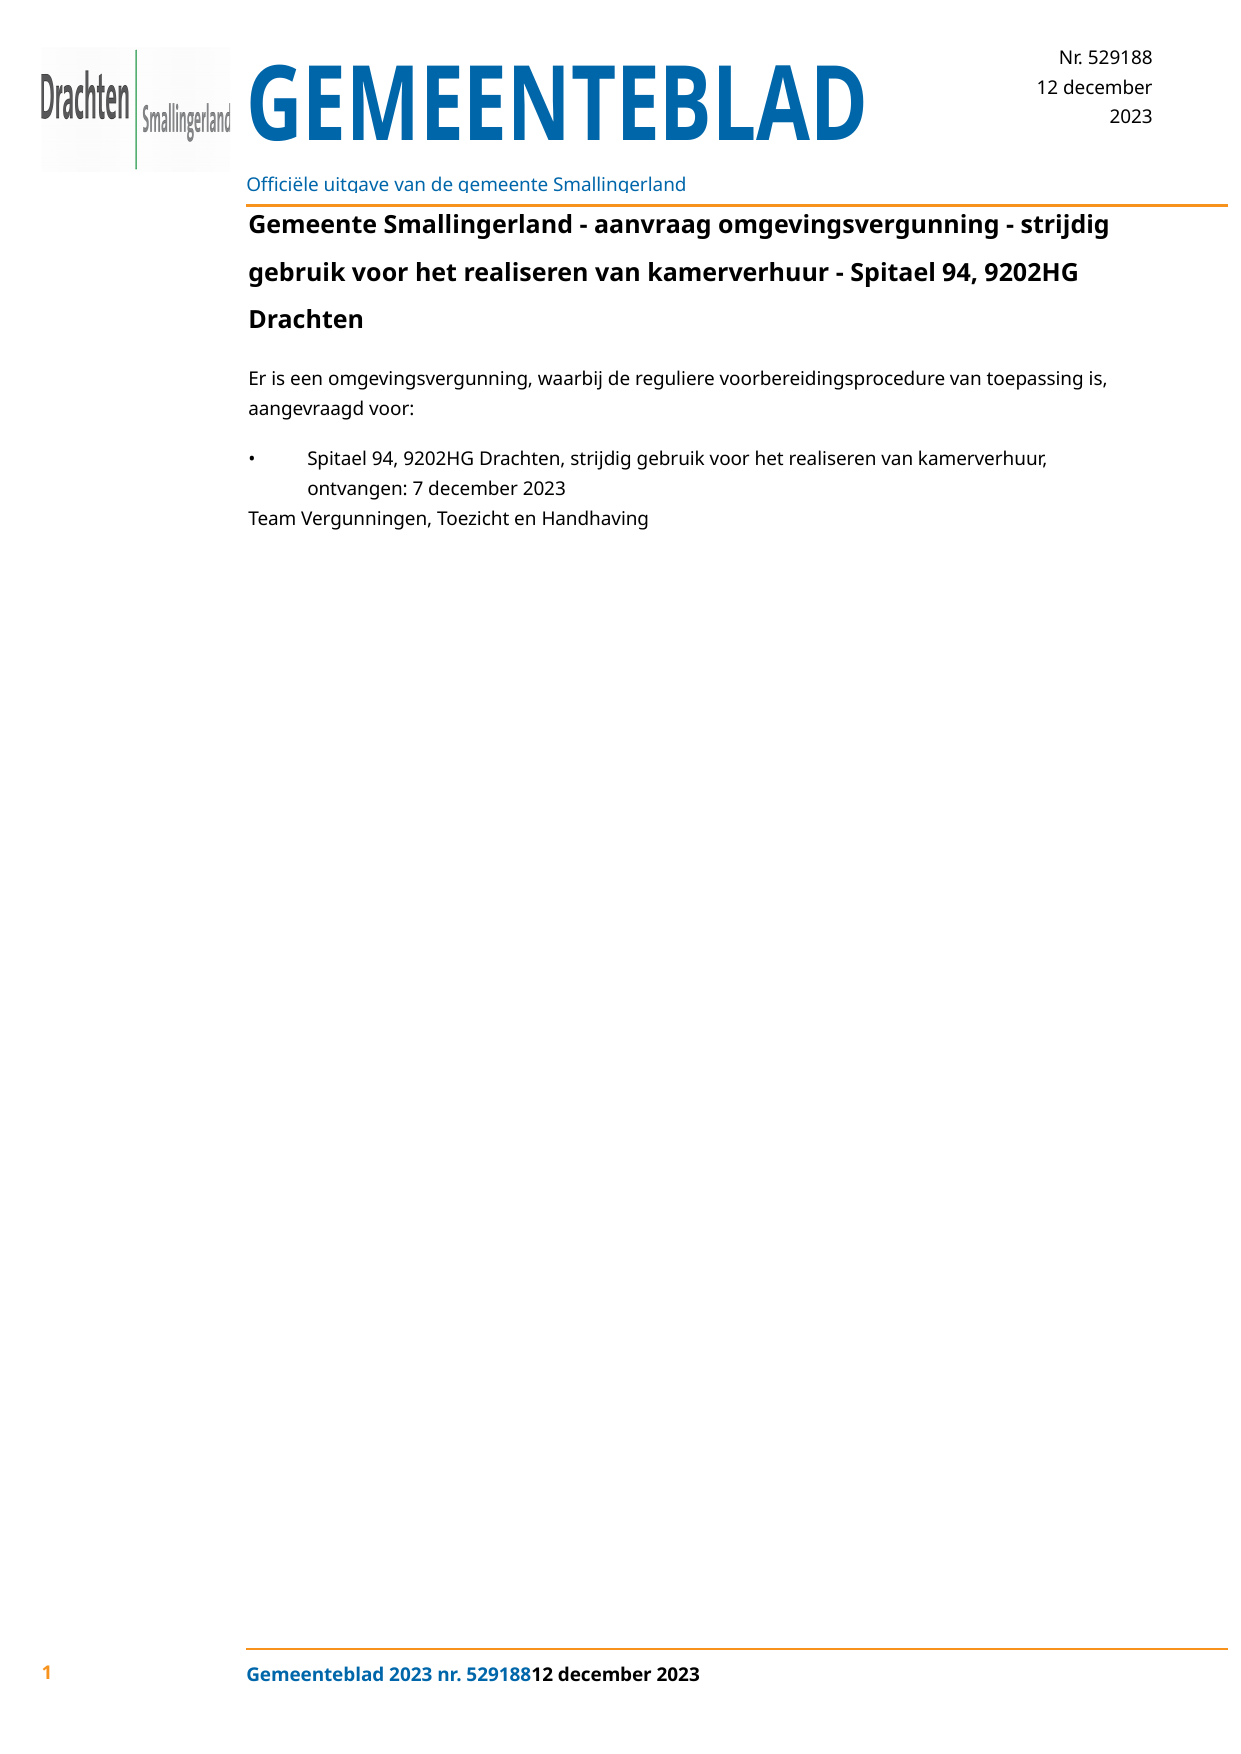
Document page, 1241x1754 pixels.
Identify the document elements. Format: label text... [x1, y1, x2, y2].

picture [41, 47, 231, 172]
text Er is een omgevingsvergunning, waarbij de reguliere voorbereidingsprocedure van toepassing is, aangevraagd voor: [248, 366, 1152, 421]
text Team Vergunningen, Toezicht en Handhaving [248, 505, 1152, 530]
list Spitael 94, 9202HG Drachten, strijdig gebruik voor het realiseren van kamerverhuur, ontvangen: 7 december 2023 [248, 446, 1152, 501]
text Gemeente Smallingerland - aanvraag omgevingsvergunning - strijdig gebruik voor het realiseren van kamerverhuur - Spitael 94, 9202HG Drachten [248, 207, 1152, 336]
